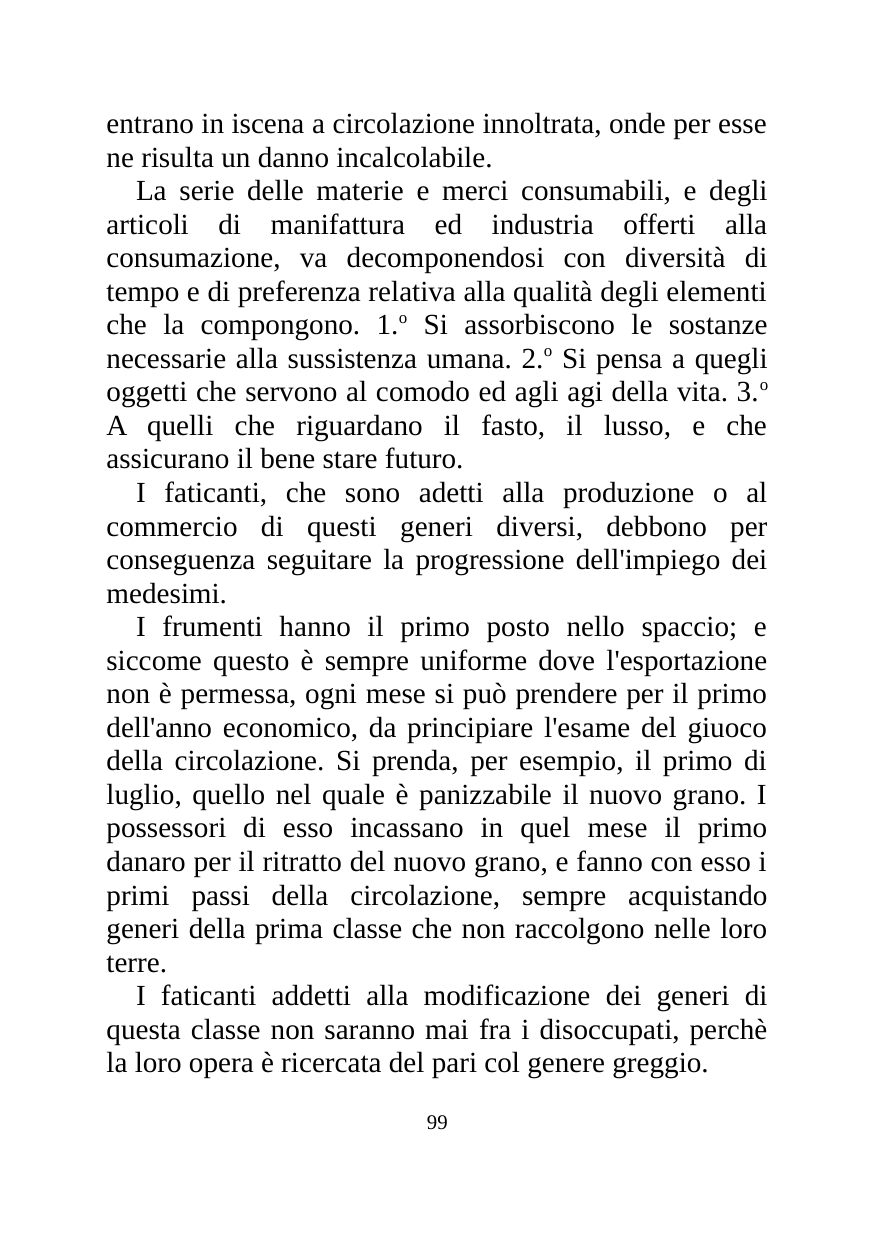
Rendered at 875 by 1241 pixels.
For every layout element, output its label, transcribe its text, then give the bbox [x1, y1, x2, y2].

text I frumenti hanno il primo posto nello spaccio; e siccome questo è sempre uniforme dove l'esportazione non è permessa, ogni mese si può prendere per il primo dell'anno economico, da principiare l'esame del giuoco della circolazione. Si prenda, per esempio, il primo di luglio, quello nel quale è panizzabile il nuovo grano. I possessori di esso incassano in quel mese il primo danaro per il ritratto del nuovo grano, e fanno con esso i primi passi della circolazione, sempre acquistando generi della prima classe che non raccolgono nelle loro terre. [106, 609, 768, 978]
text entrano in iscena a circolazione innoltrata, onde per esse ne risulta un danno incalcolabile. [106, 106, 768, 173]
text La serie delle materie e merci consumabili, e degli articoli di manifattura ed industria offerti alla consumazione, va decomponendosi con diversità di tempo e di preferenza relativa alla qualità degli elementi che la compongono. 1.o Si assorbiscono le sostanze necessarie alla sussistenza umana. 2.o Si pensa a quegli oggetti che servono al comodo ed agli agi della vita. 3.o A quelli che riguardano il fasto, il lusso, e che assicurano il bene stare futuro. [106, 173, 768, 475]
text I faticanti, che sono adetti alla produzione o al commercio di questi generi diversi, debbono per conseguenza seguitare la progressione dell'impiego dei medesimi. [106, 475, 768, 609]
text I faticanti addetti alla modificazione dei generi di questa classe non saranno mai fra i disoccupati, perchè la loro opera è ricercata del pari col genere greggio. [106, 978, 768, 1079]
